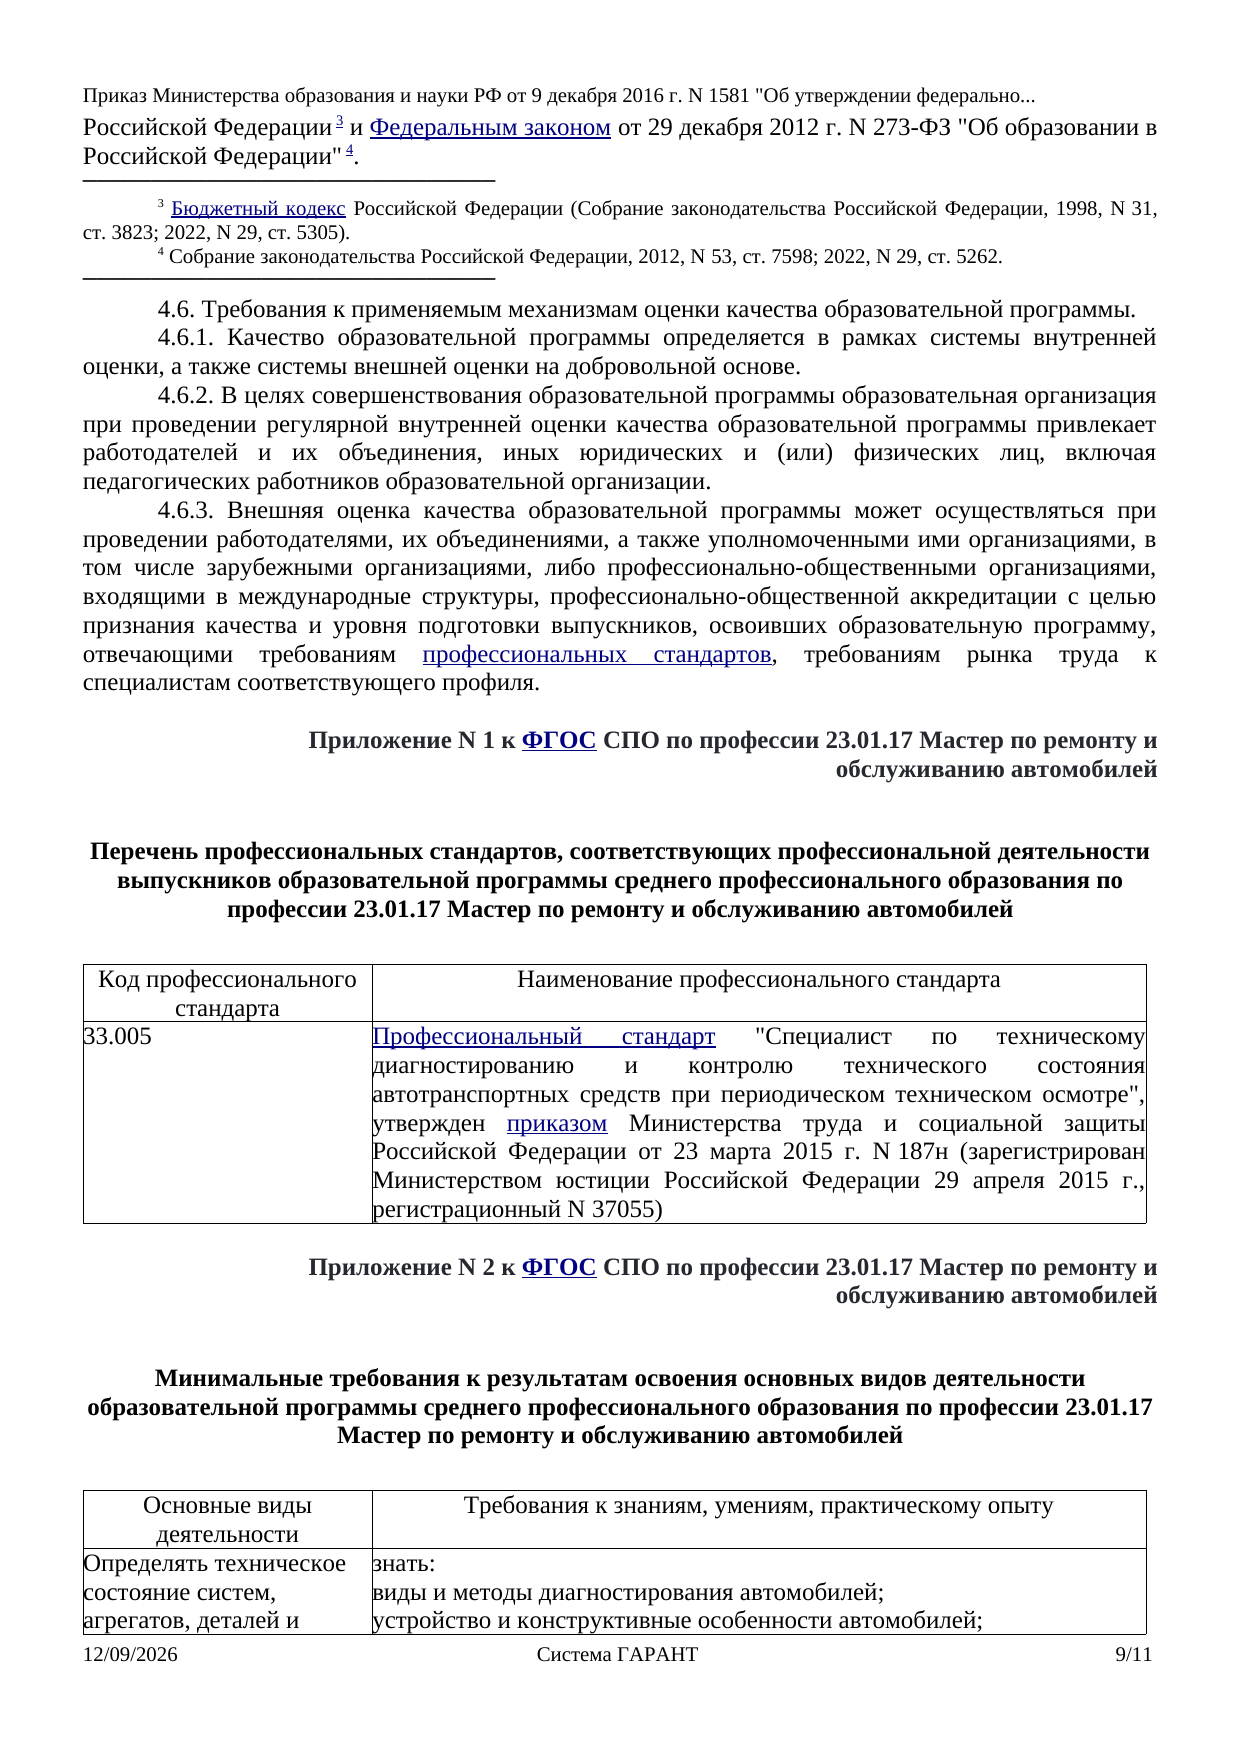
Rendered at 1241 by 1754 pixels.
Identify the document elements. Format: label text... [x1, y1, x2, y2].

table_header Основные виды деятельности [84, 1491, 372, 1548]
text 4.6.2. В целях совершенствования образовательной программы образовательная организация при проведении регулярной внутренней оценки качества образовательной программы привлекает работодателей и их объединения, иных юридических и (или) физических лиц, включая педагогических работников образовательной организации. [83, 380, 1157, 495]
text Приложение N 1 к ФГОС СПО по профессии 23.01.17 Мастер по ремонту и обслуживанию автомобилей [83, 725, 1157, 782]
subtitle Минимальные требования к результатам освоения основных видов деятельности образовательной программы среднего профессионального образования по профессии 23.01.17 Мастер по ремонту и обслуживанию автомобилей [83, 1363, 1157, 1449]
table_cell 33.005 [84, 1022, 372, 1223]
table_header Наименование профессионального стандарта [373, 965, 1146, 1021]
text 4 Собрание законодательства Российской Федерации, 2012, N 53, ст. 7598; 2022, N 29, ст. 5262. [83, 244, 1157, 268]
text ────────────────────────────── [83, 170, 1157, 196]
text 4.6.1. Качество образовательной программы определяется в рамках системы внутренней оценки, а также системы внешней оценки на добровольной основе. [83, 322, 1157, 380]
text 4.6.3. Внешняя оценка качества образовательной программы может осуществляться при проведении работодателями, их объединениями, а также уполномоченными ими организациями, в том числе зарубежными организациями, либо профессионально-общественными организациями, входящими в международные структуры, профессионально-общественной аккредитации с целью признания качества и уровня подготовки выпускников, освоивших образовательную программу, отвечающими требованиям профессиональных стандартов, требованиям рынка труда к специалистам соответствующего профиля. [83, 495, 1157, 696]
text Российской Федерации 3 и Федеральным законом от 29 декабря 2012 г. N 273-ФЗ "Об образовании в Российской Федерации" 4. [83, 112, 1157, 170]
table_cell Определять техническое состояние систем, агрегатов, деталей и [84, 1549, 372, 1634]
subtitle Перечень профессиональных стандартов, соответствующих профессиональной деятельности выпускников образовательной программы среднего профессионального образования по профессии 23.01.17 Мастер по ремонту и обслуживанию автомобилей [83, 836, 1157, 922]
text Приложение N 2 к ФГОС СПО по профессии 23.01.17 Мастер по ремонту и обслуживанию автомобилей [83, 1252, 1157, 1309]
table_header Требования к знаниям, умениям, практическому опыту [373, 1491, 1146, 1548]
table_cell знать: виды и методы диагностирования автомобилей; устройство и конструктивные особенности автомобилей; [373, 1549, 1146, 1634]
table_cell Профессиональный стандарт "Специалист по техническому диагностированию и контролю технического состояния автотранспортных средств при периодическом техническом осмотре", утвержден приказом Министерства труда и социальной защиты Российской Федерации от 23 марта 2015 г. N 187н (зарегистрирован Министерством юстиции Российской Федерации 29 апреля 2015 г., регистрационный N 37055) [373, 1022, 1146, 1223]
text 4.6. Требования к применяемым механизмам оценки качества образовательной программы. [83, 294, 1157, 322]
text ────────────────────────────── [83, 268, 1157, 294]
text 3 Бюджетный кодекс Российской Федерации (Собрание законодательства Российской Федерации, 1998, N 31, ст. 3823; 2022, N 29, ст. 5305). [83, 196, 1157, 244]
table_header Код профессионального стандарта [84, 965, 372, 1021]
